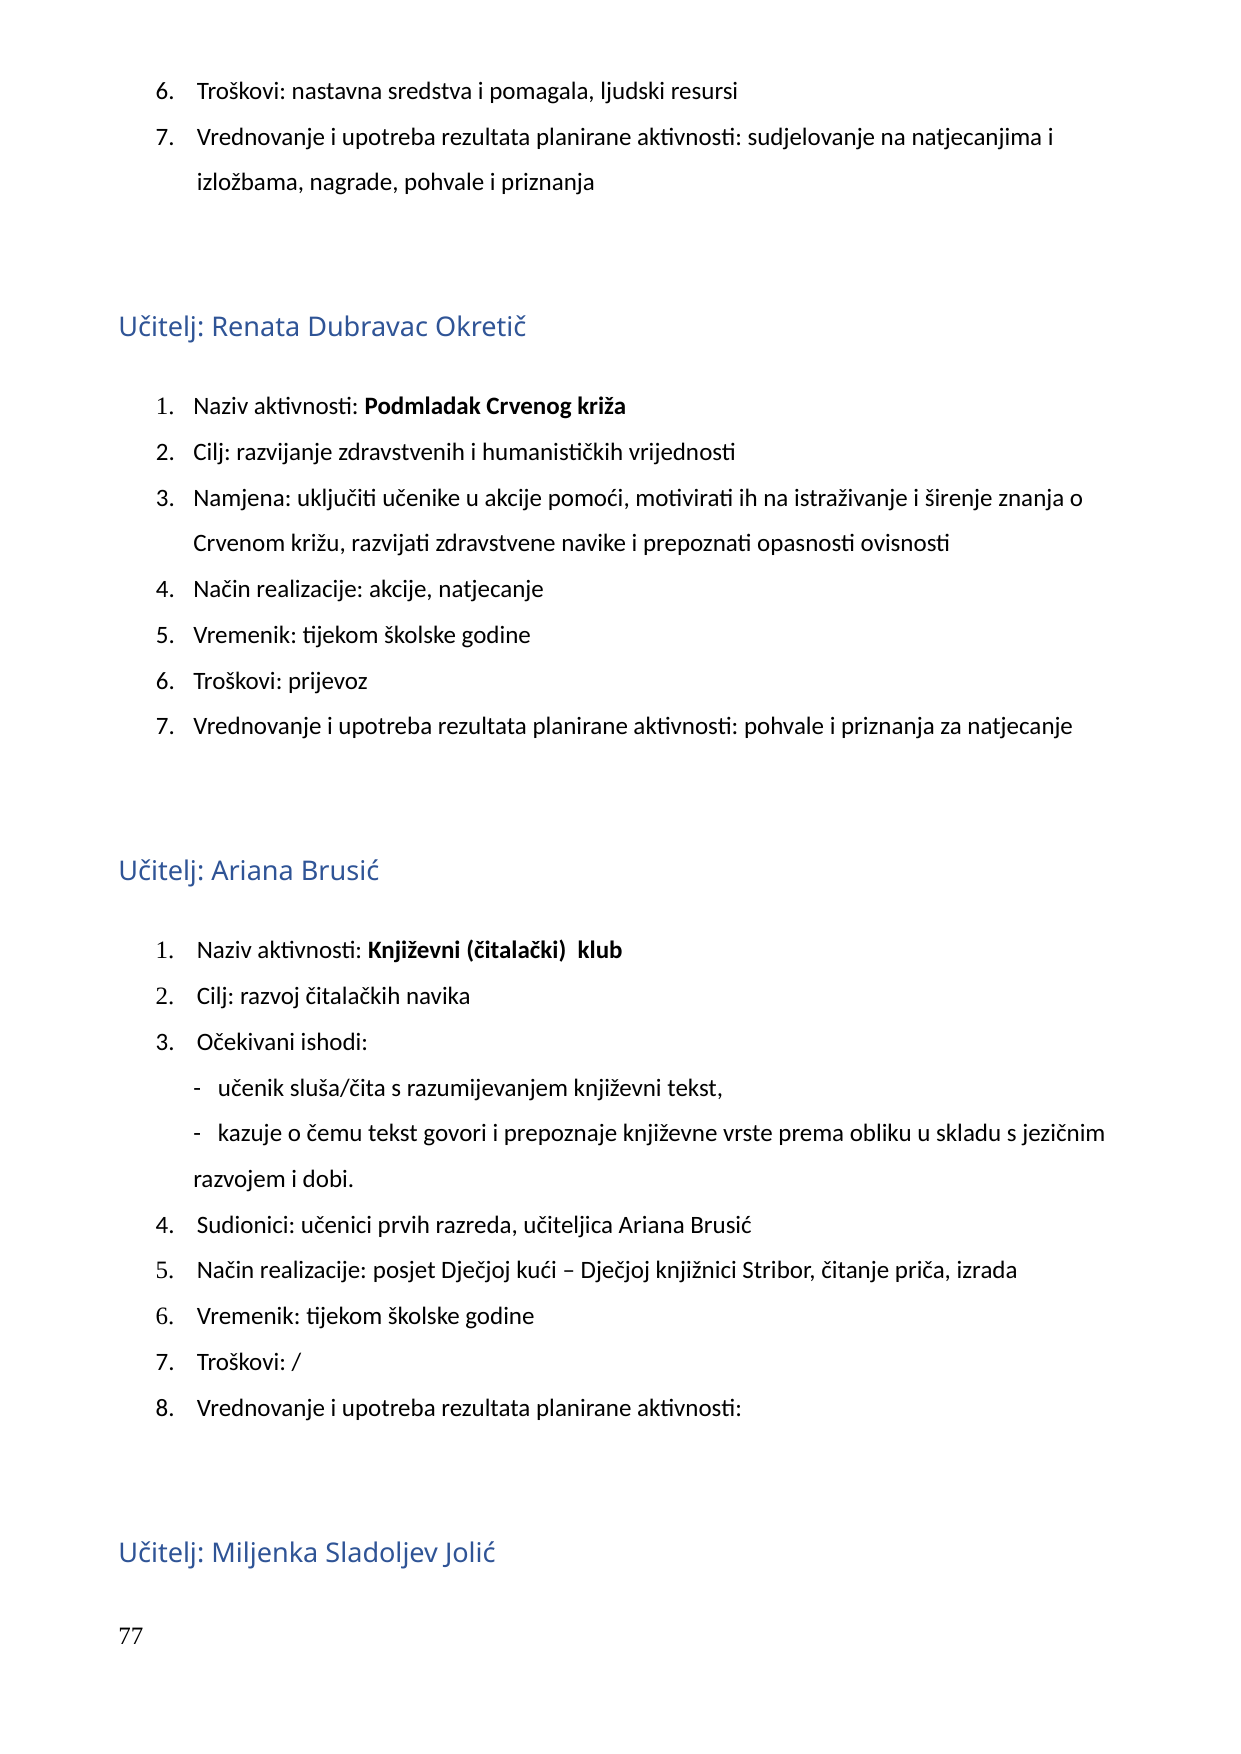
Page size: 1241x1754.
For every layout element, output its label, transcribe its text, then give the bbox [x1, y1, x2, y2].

list Naziv aktivnosti: Književni (čitalački) klub [155, 934, 1122, 965]
list Sudionici: učenici prvih razreda, učiteljica Ariana Brusić [155, 1209, 1122, 1239]
text - kazuje o čemu tekst govori i prepoznaje književne vrste prema obliku u skladu s jezičnim razvojem i dobi. [193, 1117, 1122, 1194]
list Naziv aktivnosti: Podmladak Crvenog križa [156, 390, 1122, 421]
list Cilj: razvijanje zdravstvenih i humanističkih vrijednosti [156, 436, 1122, 467]
subtitle Učitelj: Ariana Brusić [118, 852, 1122, 889]
list Očekivani ishodi: [155, 1026, 1122, 1056]
text - učenik sluša/čita s razumijevanjem književni tekst, [193, 1072, 1122, 1102]
list Vremenik: tijekom školske godine [156, 619, 1122, 649]
list Vrednovanje i upotreba rezultata planirane aktivnosti: pohvale i priznanja za natjecanje [156, 711, 1122, 741]
subtitle Učitelj: Renata Dubravac Okretič [118, 308, 1122, 345]
list Troškovi: nastavna sredstva i pomagala, ljudski resursi [155, 75, 1122, 106]
list Cilj: razvoj čitalačkih navika [155, 980, 1122, 1011]
list Vremenik: tijekom školske godine [155, 1300, 1122, 1331]
list Vrednovanje i upotreba rezultata planirane aktivnosti: sudjelovanje na natjecanjima i izložbama, nagrade, pohvale i priznanja [155, 121, 1122, 197]
list Način realizacije: akcije, natjecanje [156, 573, 1122, 604]
list Način realizacije: posjet Dječjoj kući – Dječjoj knjižnici Stribor, čitanje priča, izrada [155, 1254, 1122, 1285]
subtitle Učitelj: Miljenka Sladoljev Jolić [118, 1533, 1122, 1570]
list Vrednovanje i upotreba rezultata planirane aktivnosti: [155, 1392, 1122, 1422]
list Namjena: uključiti učenike u akcije pomoći, motivirati ih na istraživanje i širenje znanja o Crvenom križu, razvijati zdravstvene navike i prepoznati opasnosti ovisnosti [156, 482, 1122, 558]
list Troškovi: prijevoz [156, 665, 1122, 695]
list Troškovi: / [155, 1346, 1122, 1377]
